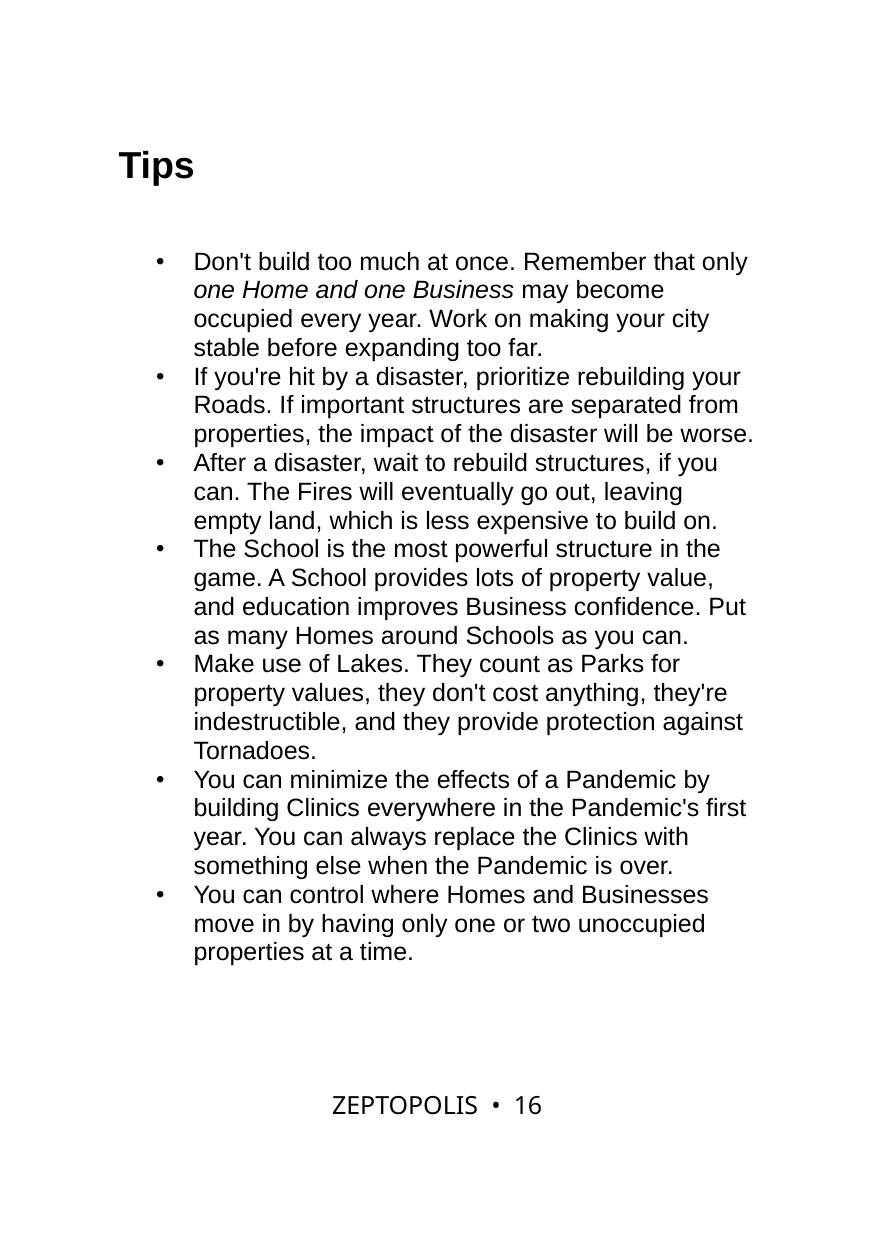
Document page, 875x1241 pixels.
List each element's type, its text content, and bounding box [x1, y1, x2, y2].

list Make use of Lakes. They count as Parks for property values, they don't cost anything, they're indestructible, and they provide protection against Tornadoes. [156, 649, 756, 764]
list Don't build too much at once. Remember that only one Home and one Business may become occupied every year. Work on making your city stable before expanding too far. [156, 247, 756, 362]
list You can minimize the effects of a Pandemic by building Clinics everywhere in the Pandemic's first year. You can always replace the Clinics with something else when the Pandemic is over. [156, 764, 756, 880]
subtitle Tips [118, 143, 756, 186]
list The School is the most powerful structure in the game. A School provides lots of property value, and education improves Business confidence. Put as many Homes around Schools as you can. [156, 534, 756, 649]
list After a disaster, wait to rebuild structures, if you can. The Fires will eventually go out, leaving empty land, which is less expensive to build on. [156, 448, 756, 534]
list You can control where Homes and Businesses move in by having only one or two unoccupied properties at a time. [156, 880, 756, 966]
list If you're hit by a disaster, prioritize rebuilding your Roads. If important structures are separated from properties, the impact of the disaster will be worse. [156, 362, 756, 448]
